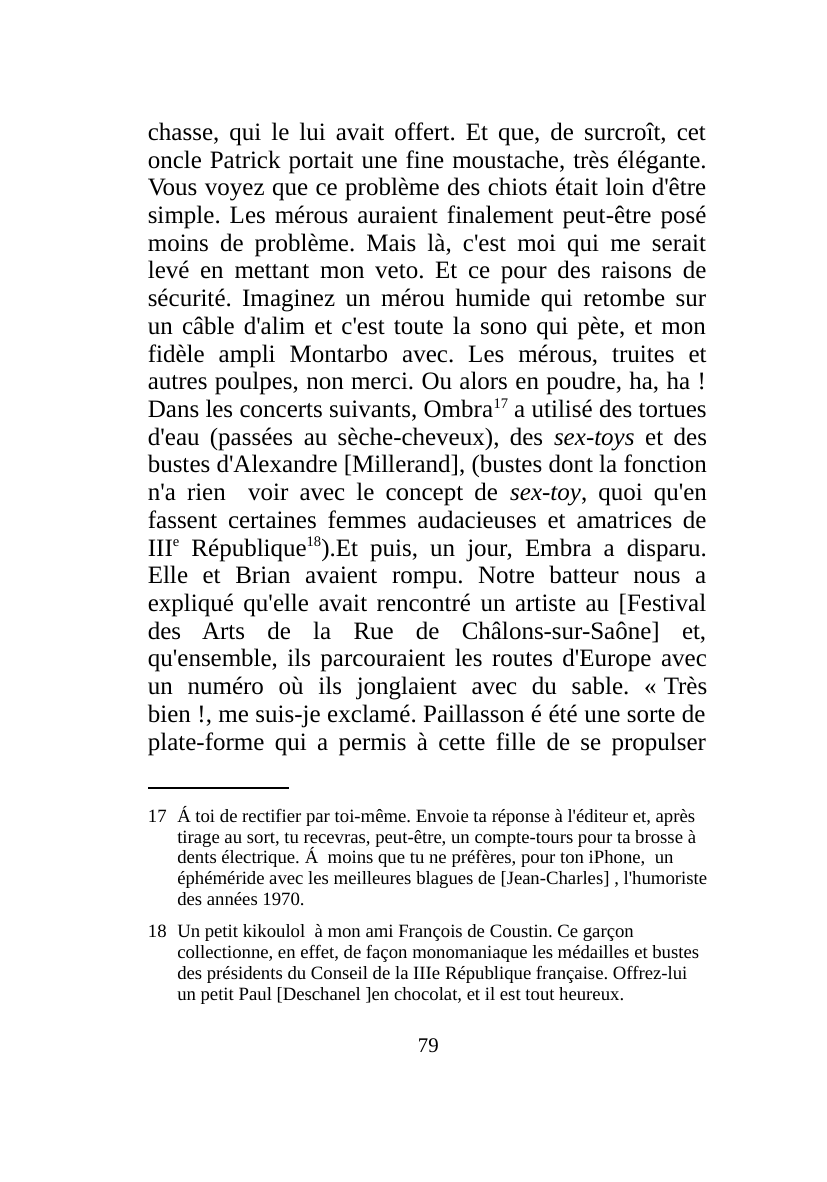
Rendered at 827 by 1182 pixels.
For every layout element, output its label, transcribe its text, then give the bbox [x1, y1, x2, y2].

text chasse, qui le lui avait offert. Et que, de surcroît, cet oncle Patrick portait une fine moustache, très élégante. Vous voyez que ce problème des chiots était loin d'être simple. Les mérous auraient finalement peut-être posé moins de problème. Mais là, c'est moi qui me serait levé en mettant mon veto. Et ce pour des raisons de sécurité. Imaginez un mérou humide qui retombe sur un câble d'alim et c'est toute la sono qui pète, et mon fidèle ampli Montarbo avec. Les mérous, truites et autres poulpes, non merci. Ou alors en poudre, ha, ha ! Dans les concerts suivants, Ombra a utilisé des tortues d'eau (passées au sèche-cheveux), des sex-toys et des bustes d'Alexandre [Millerand], (bustes dont la fonction n'a rien voir avec le concept de sex-toy, quoi qu'en fassent certaines femmes audacieuses et amatrices de IIIe République).Et puis, un jour, Embra a disparu. Elle et Brian avaient rompu. Notre batteur nous a expliqué qu'elle avait rencontré un artiste au [Festival des Arts de la Rue de Châlons-sur-Saône] et, qu'ensemble, ils parcouraient les routes d'Europe avec un numéro où ils jonglaient avec du sable. « Très bien !, me suis-je exclamé. Paillasson é été une sorte de plate-forme qui a permis à cette fille de se propulser [148, 118, 707, 755]
text Á toi de rectifier par toi-même. Envoie ta réponse à l'éditeur et, après tirage au sort, tu recevras, peut-être, un compte-tours pour ta brosse à dents électrique. Á moins que tu ne préfères, pour ton iPhone, un éphéméride avec les meilleures blagues de [Jean-Charles] , l'humoriste des années 1970. [148, 806, 709, 909]
text Un petit kikoulol à mon ami François de Coustin. Ce garçon collectionne, en effet, de façon monomaniaque les médailles et bustes des présidents du Conseil de la IIIe République française. Offrez-lui un petit Paul [Deschanel ]en chocolat, et il est tout heureux. [148, 921, 709, 1004]
